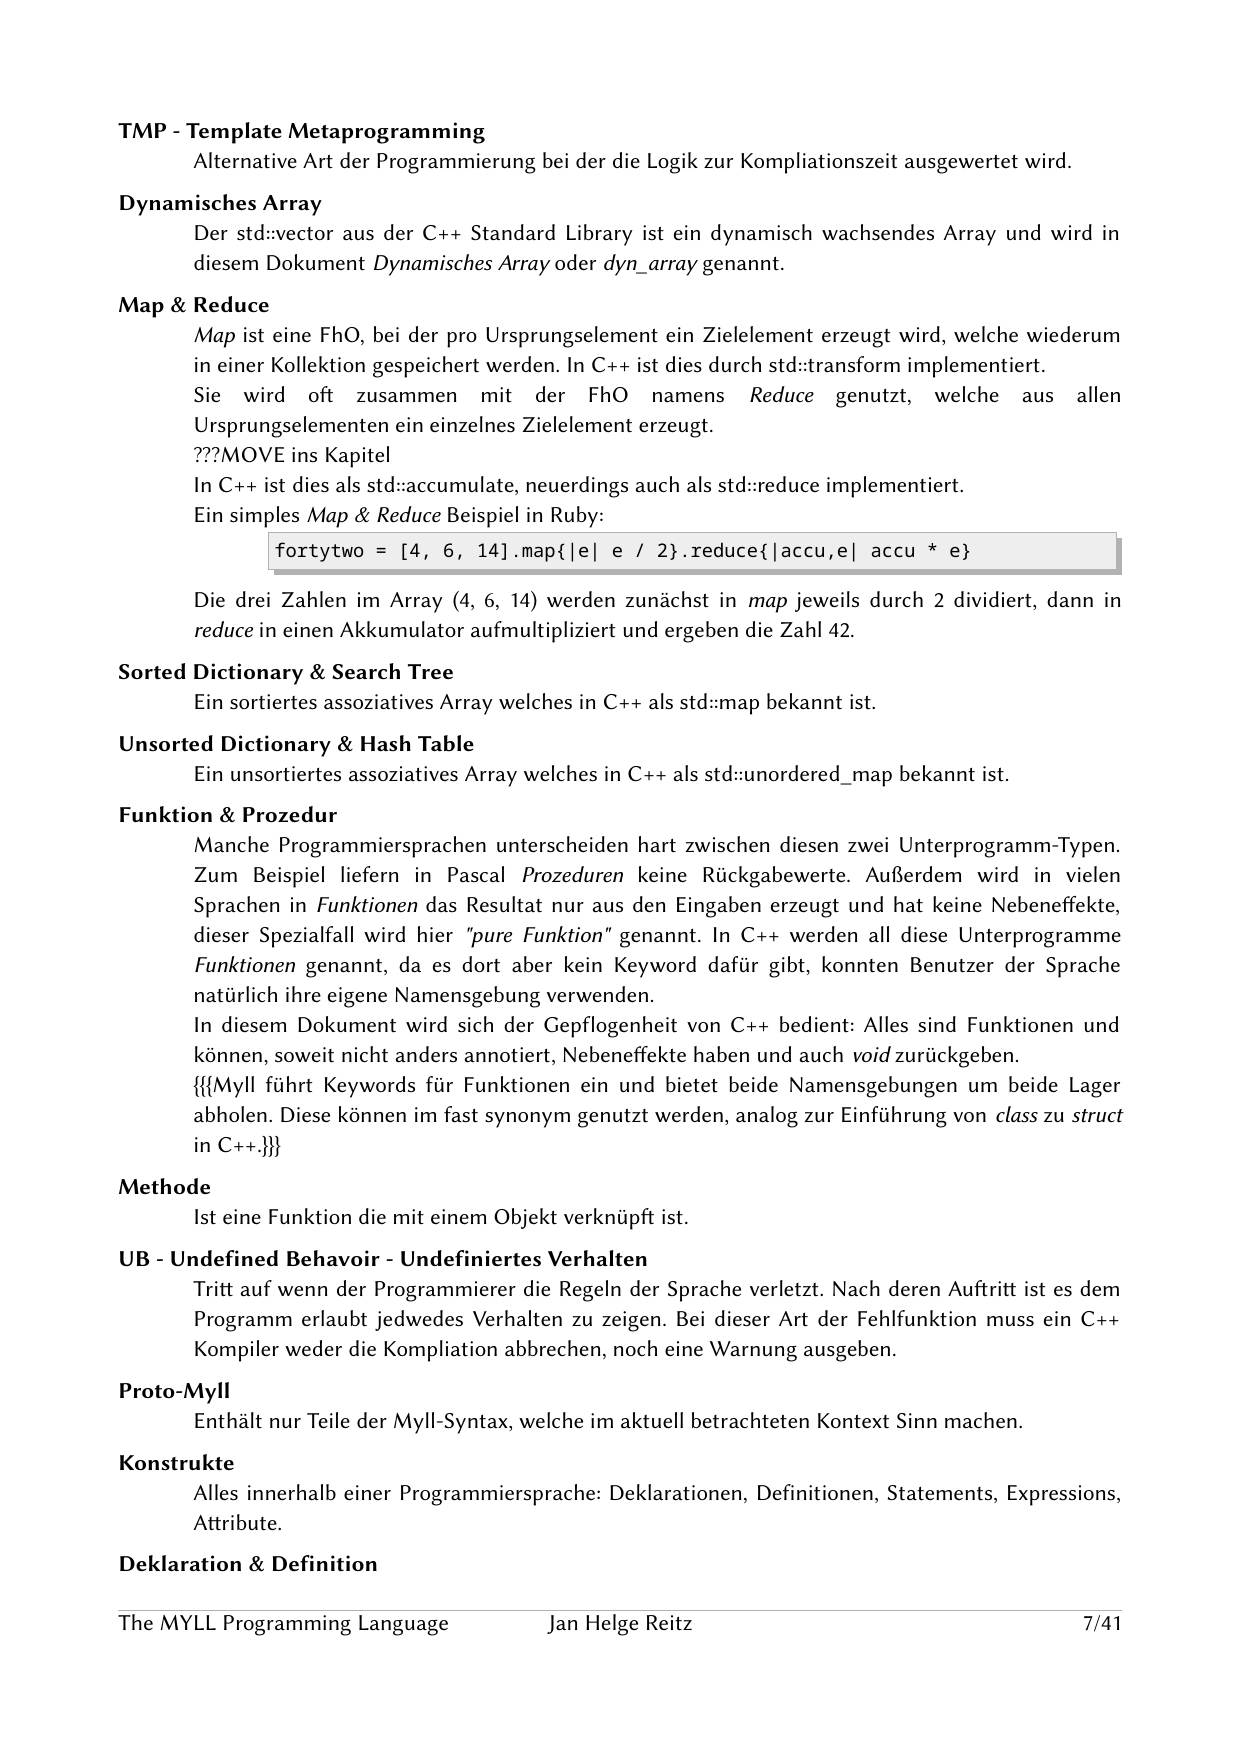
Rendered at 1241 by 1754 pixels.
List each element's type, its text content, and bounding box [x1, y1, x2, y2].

text Alternative Art der Programmierung bei der die Logik zur Kompliationszeit ausgewertet wird. [193, 148, 1122, 174]
text Ein sortiertes assoziatives Array welches in C++ als std::map bekannt ist. [193, 689, 1122, 715]
text Sorted Dictionary & Search Tree [118, 659, 1122, 685]
text Deklaration & Definition [118, 1551, 1122, 1577]
text Der std::vector aus der C++ Standard Library ist ein dynamisch wachsendes Array und wird in diesem Dokument Dynamisches Array oder dyn_array genannt. [193, 220, 1122, 276]
text ???MOVE ins Kapitel [193, 442, 1122, 468]
text Dynamisches Array [118, 190, 1122, 216]
text UB - Undefined Behavoir - Undefiniertes Verhalten [118, 1246, 1122, 1272]
text Ist eine Funktion die mit einem Objekt verknüpft ist. [193, 1204, 1122, 1230]
text Unsorted Dictionary & Hash Table [118, 731, 1122, 757]
text Methode [118, 1174, 1122, 1200]
text Konstrukte [118, 1449, 1122, 1476]
text Tritt auf wenn der Programmierer die Regeln der Sprache verletzt. Nach deren Auftritt ist es dem Programm erlaubt jedwedes Verhalten zu zeigen. Bei dieser Art der Fehlfunktion muss ein C++ Kompiler weder die Kompliation abbrechen, noch eine Warnung ausgeben. [193, 1276, 1122, 1362]
text Proto-Myll [118, 1378, 1122, 1404]
text Funktion & Prozedur [118, 802, 1122, 828]
text TMP - Template Metaprogramming [118, 118, 1122, 144]
text Alles innerhalb einer Programmiersprache: Deklarationen, Definitionen, Statements, Expressions, Attribute. [193, 1479, 1122, 1536]
text Ein unsortiertes assoziatives Array welches in C++ als std::unordered_map bekannt ist. [193, 761, 1122, 787]
text Manche Programmiersprachen unterscheiden hart zwischen diesen zwei Unterprogramm-Typen. Zum Beispiel liefern in Pascal Prozeduren keine Rückgabewerte. Außerdem wird in vielen Sprachen in Funktionen das Resultat nur aus den Eingaben erzeugt und hat keine Nebeneffekte, dieser Spezialfall wird hier "pure Funktion" genannt. In C++ werden all diese Unterprogramme Funktionen genannt, da es dort aber kein Keyword dafür gibt, konnten Benutzer der Sprache natürlich ihre eigene Namensgebung verwenden. In diesem Dokument wird sich der Gepflogenheit von C++ bedient: Alles sind Funktionen und können, soweit nicht anders annotiert, Nebeneffekte haben und auch void zurückgeben. {{{Myll führt Keywords für Funktionen ein und bietet beide Namensgebungen um beide Lager abholen. Diese können im fast synonym genutzt werden, analog zur Einführung von class zu struct in C++.}}} [193, 832, 1122, 1158]
text Die drei Zahlen im Array (4, 6, 14) werden zunächst in map jeweils durch 2 dividiert, dann in reduce in einen Akkumulator aufmultipliziert und ergeben die Zahl 42. [193, 587, 1122, 643]
text Map & Reduce [118, 292, 1122, 318]
text Map ist eine FhO, bei der pro Ursprungselement ein Zielelement erzeugt wird, welche wiederum in einer Kollektion gespeichert werden. In C++ ist dies durch std::transform implementiert. Sie wird oft zusammen mit der FhO namens Reduce genutzt, welche aus allen Ursprungselementen ein einzelnes Zielelement erzeugt. [193, 322, 1122, 438]
text In C++ ist dies als std::accumulate, neuerdings auch als std::reduce implementiert. Ein simples Map & Reduce Beispiel in Ruby: [193, 472, 1122, 528]
text fortytwo = [4, 6, 14].map{|e| e / 2}.reduce{|accu,e| accu * e} [269, 533, 1116, 569]
text Enthält nur Teile der Myll-Syntax, welche im aktuell betrachteten Kontext Sinn machen. [193, 1408, 1122, 1434]
